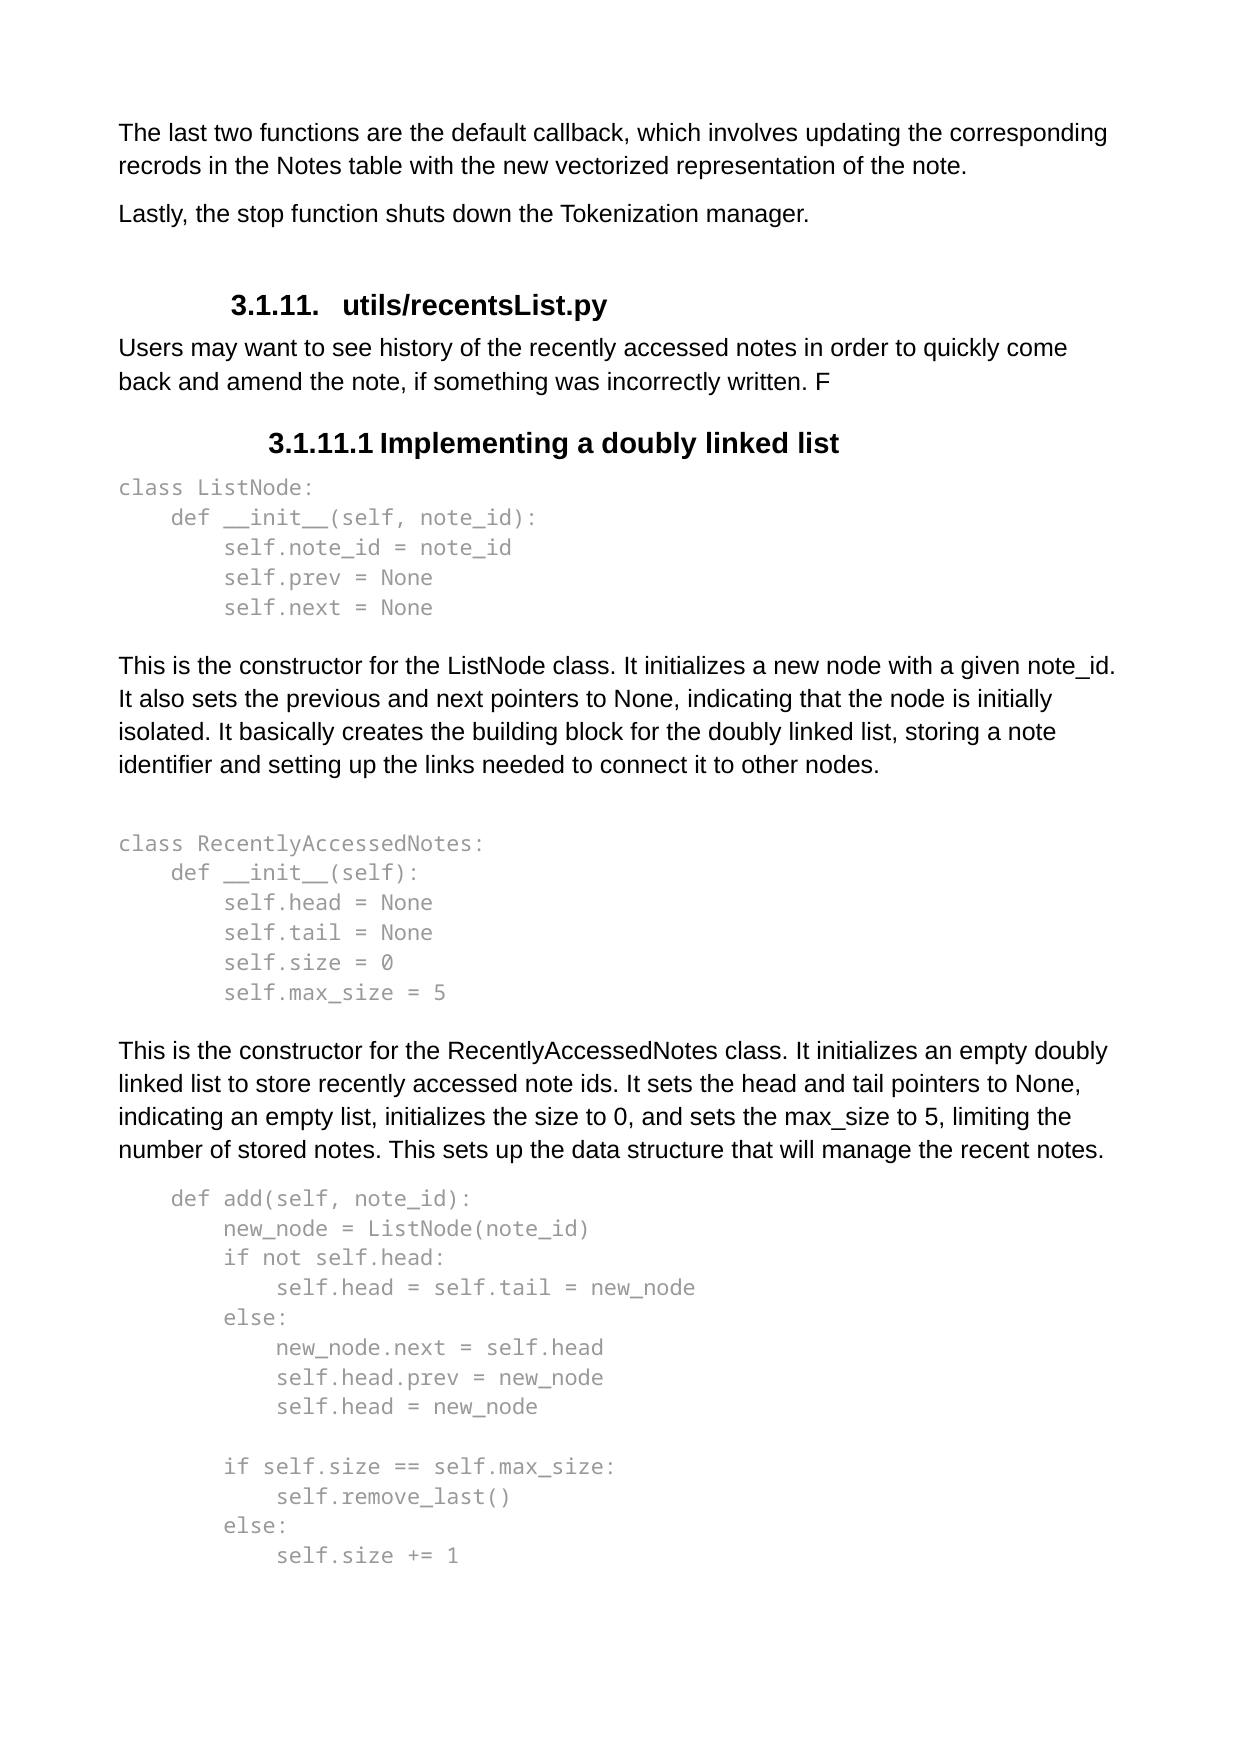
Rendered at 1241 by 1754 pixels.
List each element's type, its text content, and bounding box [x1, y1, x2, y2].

text def __init__(self): [118, 857, 1122, 887]
text self.prev = None [118, 562, 1122, 592]
text else: [118, 1302, 1122, 1332]
text self.head.prev = new_node [118, 1362, 1122, 1391]
subtitle utils/recentsList.py [231, 287, 1122, 321]
text Lastly, the stop function shuts down the Tokenization manager. [118, 199, 1122, 227]
text Users may want to see history of the recently accessed notes in order to quickly come back and amend the note, if something was incorrectly written. F [118, 333, 1122, 395]
text self.head = self.tail = new_node [118, 1272, 1122, 1302]
subtitle Implementing a doubly linked list [268, 426, 1122, 460]
text The last two functions are the default callback, which involves updating the corresponding recrods in the Notes table with the new vectorized representation of the note. [118, 118, 1122, 180]
text self.note_id = note_id [118, 532, 1122, 562]
text def add(self, note_id): [118, 1183, 1122, 1213]
text if self.size == self.max_size: [118, 1451, 1122, 1481]
text new_node.next = self.head [118, 1332, 1122, 1362]
text self.size += 1 [118, 1540, 1122, 1570]
text This is the constructor for the ListNode class. It initializes a new node with a given note_id. It also sets the previous and next pointers to None, indicating that the node is initially isolated. It basically creates the building block for the doubly linked list, storing a note identifier and setting up the links needed to connect it to other nodes. [118, 651, 1122, 779]
text self.size = 0 [118, 947, 1122, 977]
text class RecentlyAccessedNotes: [118, 828, 1122, 857]
text new_node = ListNode(note_id) [118, 1213, 1122, 1242]
text self.tail = None [118, 917, 1122, 947]
text self.head = None [118, 887, 1122, 917]
text self.max_size = 5 [118, 977, 1122, 1006]
text class ListNode: [118, 472, 1122, 502]
text self.head = new_node [118, 1391, 1122, 1421]
text def __init__(self, note_id): [118, 502, 1122, 532]
text This is the constructor for the RecentlyAccessedNotes class. It initializes an empty doubly linked list to store recently accessed note ids. It sets the head and tail pointers to None, indicating an empty list, initializes the size to 0, and sets the max_size to 5, limiting the number of stored notes. This sets up the data structure that will manage the recent notes. [118, 1036, 1122, 1164]
text self.next = None [118, 592, 1122, 621]
text if not self.head: [118, 1242, 1122, 1272]
text self.remove_last() [118, 1481, 1122, 1511]
text else: [118, 1511, 1122, 1540]
